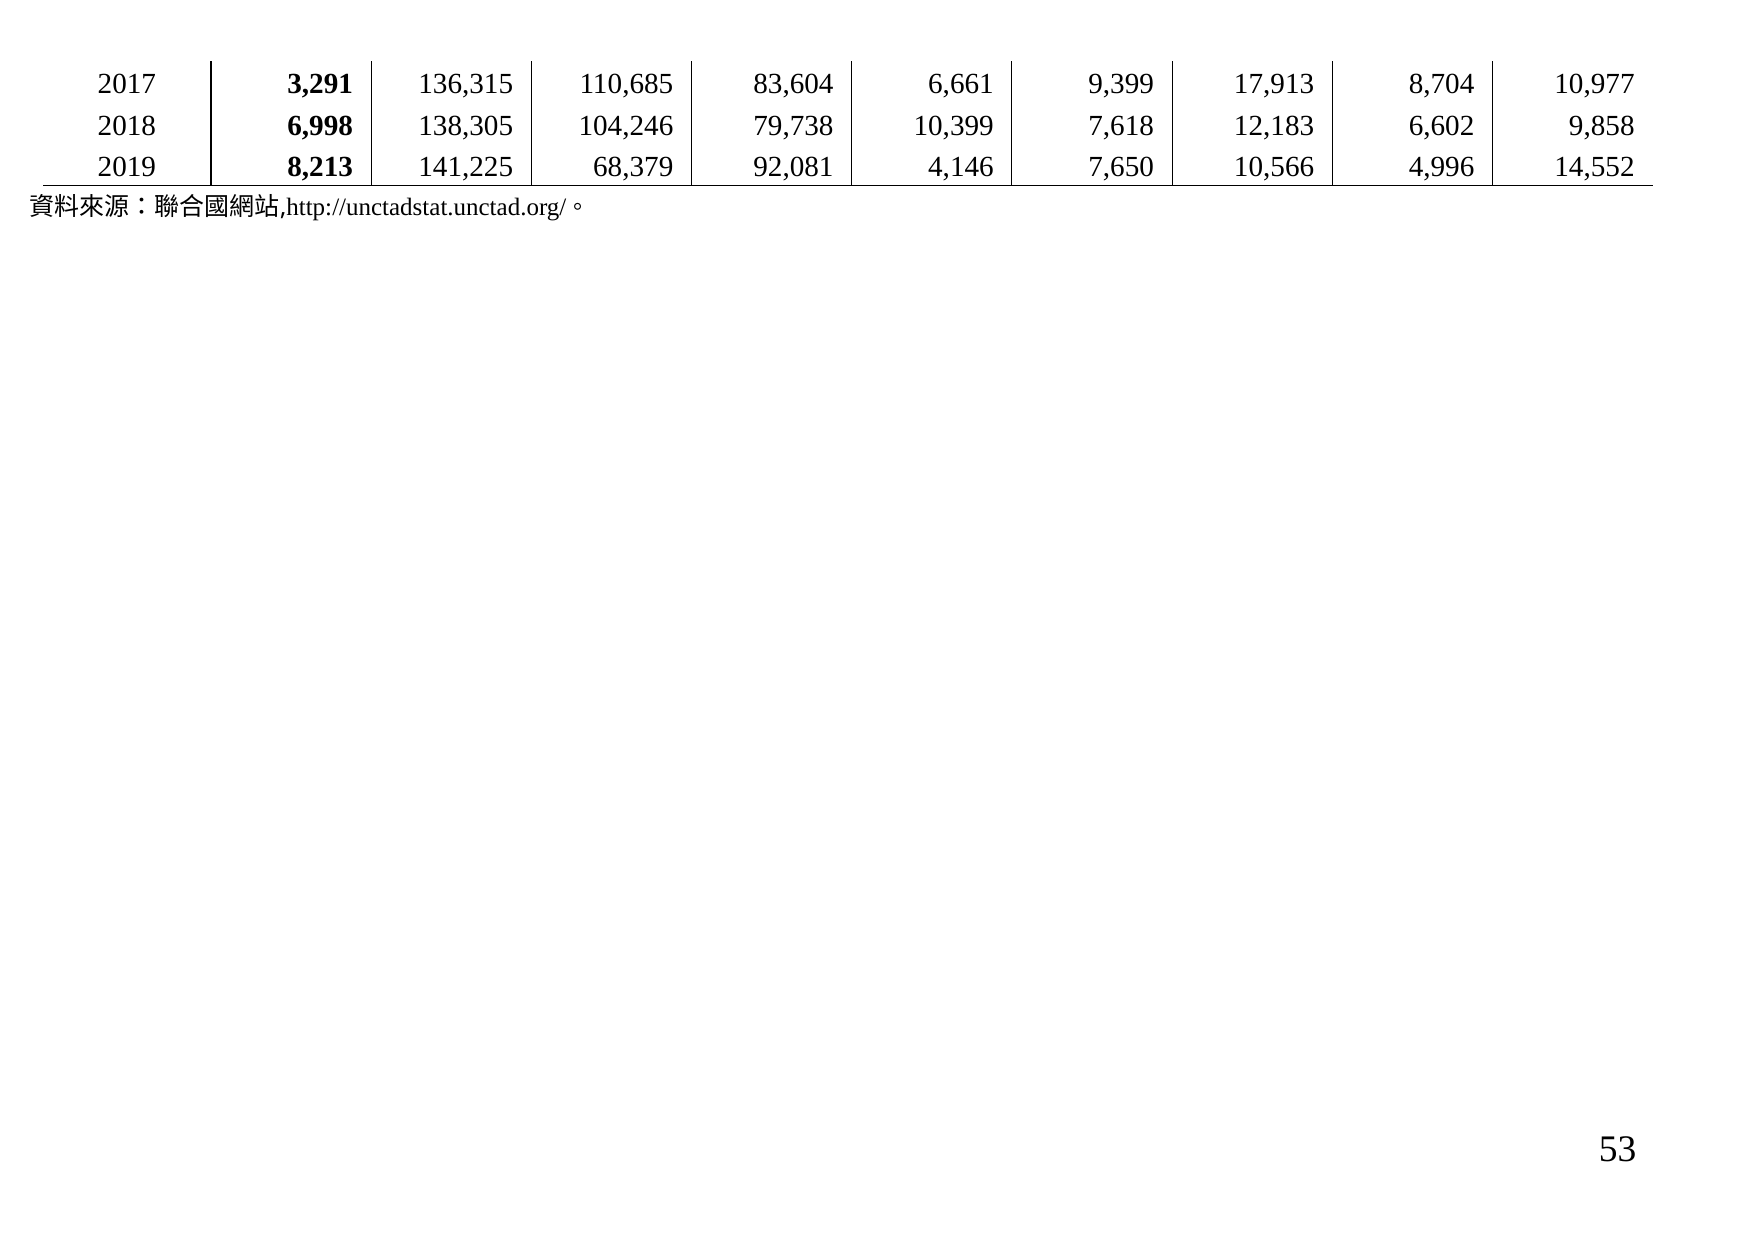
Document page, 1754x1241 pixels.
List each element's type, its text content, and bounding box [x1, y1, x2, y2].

table_cell 141,225 [372, 144, 531, 185]
table_cell 138,305 [372, 103, 531, 144]
table_cell 79,738 [692, 103, 851, 144]
table_cell 12,183 [1173, 103, 1332, 144]
table_cell 14,552 [1493, 144, 1653, 185]
table_cell 6,602 [1333, 103, 1492, 144]
table_cell 10,399 [852, 103, 1011, 144]
table_cell 7,650 [1012, 144, 1172, 185]
table_cell 8,704 [1333, 61, 1492, 102]
table_cell 3,291 [212, 61, 371, 102]
table_cell 6,661 [852, 61, 1011, 102]
table_cell 8,213 [212, 144, 371, 185]
table_cell 6,998 [212, 103, 371, 144]
table_cell 7,618 [1012, 103, 1172, 144]
table_cell 92,081 [692, 144, 851, 185]
table_cell 4,146 [852, 144, 1011, 185]
table_cell 9,399 [1012, 61, 1172, 102]
text 資料來源：聯合國網站,http://unctadstat.unctad.org/。 [29, 186, 1636, 224]
table_cell 83,604 [692, 61, 851, 102]
table_cell 2019 [43, 144, 210, 185]
table_cell 17,913 [1173, 61, 1332, 102]
table_cell 110,685 [532, 61, 691, 102]
table_cell 2018 [43, 103, 210, 144]
table_cell 10,977 [1493, 61, 1653, 102]
table_cell 104,246 [532, 103, 691, 144]
table_cell 4,996 [1333, 144, 1492, 185]
table_cell 9,858 [1493, 103, 1653, 144]
table_cell 68,379 [532, 144, 691, 185]
table_cell 10,566 [1173, 144, 1332, 185]
table_cell 2017 [43, 61, 210, 102]
table_cell 136,315 [372, 61, 531, 102]
